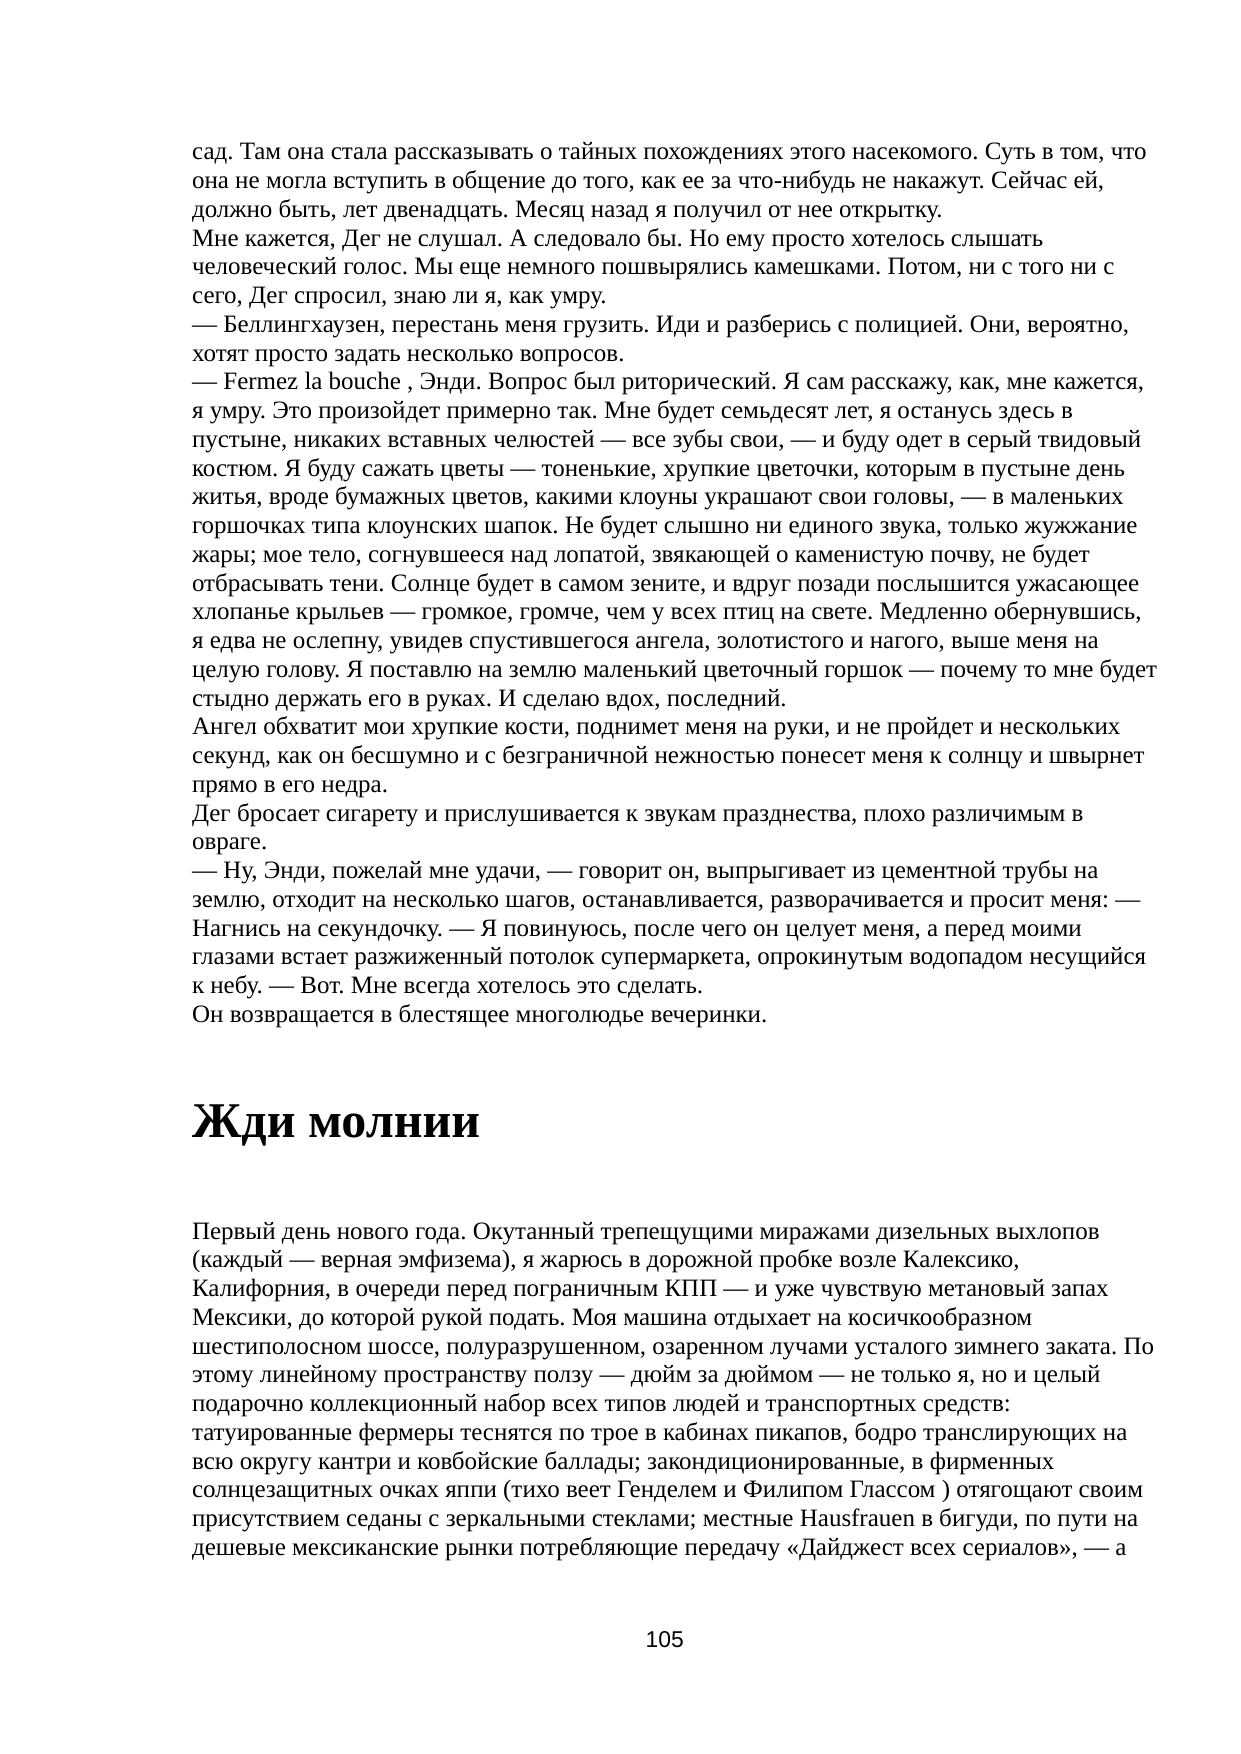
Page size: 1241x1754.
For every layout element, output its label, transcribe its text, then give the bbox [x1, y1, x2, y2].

table_header Жди молнии Первый день нового года. Окутанный трепещущими миражами дизельных выхлопов (каждый — верная эмфизема), я жарюсь в дорожной пробке возле Калексико, Калифорния, в очереди перед пограничным КПП — и уже чувствую метановый запах Мексики, до которой рукой подать. Моя машина отдыхает на косичкообразном шестиполосном шоссе, полуразрушенном, озаренном лучами усталого зимнего заката. По этому линейному пространству ползу — дюйм за дюймом — не только я, но и целый подарочно коллекционный набор всех типов людей и транспортных средств: татуированные фермеры теснятся по трое в кабинах пикапов, бодро транслирующих на всю округу кантри и ковбойские баллады; закондиционированные, в фирменных солнцезащитных очках яппи (тихо веет Генделем и Филипом Глассом ) отягощают своим присутствием седаны с зеркальными стеклами; местные Hausfrauen в бигуди, по пути на дешевые мексиканские рынки потребляющие передачу «Дайджест всех сериалов», — а [184, 1072, 1166, 1569]
table_header сад. Там она стала рассказывать о тайных похождениях этого насекомого. Суть в том, что она не могла вступить в общение до того, как ее за что‑нибудь не накажут. Сейчас ей, должно быть, лет двенадцать. Месяц назад я получил от нее открытку. Мне кажется, Дег не слушал. А следовало бы. Но ему просто хотелось слышать человеческий голос. Мы еще немного пошвырялись камешками. Потом, ни с того ни с сего, Дег спросил, знаю ли я, как умру. — Беллингхаузен, перестань меня грузить. Иди и разберись с полицией. Они, вероятно, хотят просто задать несколько вопросов. — Fermez la bouche , Энди. Вопрос был риторический. Я сам расскажу, как, мне кажется, я умру. Это произойдет примерно так. Мне будет семьдесят лет, я останусь здесь в пустыне, никаких вставных челюстей — все зубы свои, — и буду одет в серый твидовый костюм. Я буду сажать цветы — тоненькие, хрупкие цветочки, которым в пустыне день житья, вроде бумажных цветов, какими клоуны украшают свои головы, — в маленьких горшочках типа клоунских шапок. Не будет слышно ни единого звука, только жужжание жары; мое тело, согнувшееся над лопатой, звякающей о каменистую почву, не будет отбрасывать тени. Солнце будет в самом зените, и вдруг позади послышится ужасающее хлопанье крыльев — громкое, громче, чем у всех птиц на свете. Медленно обернувшись, я едва не ослепну, увидев спустившегося ангела, золотистого и нагого, выше меня на целую голову. Я поставлю на землю маленький цветочный горшок — почему то мне будет стыдно держать его в руках. И сделаю вдох, последний. Ангел обхватит мои хрупкие кости, поднимет меня на руки, и не пройдет и нескольких секунд, как он бесшумно и с безграничной нежностью понесет меня к солнцу и швырнет прямо в его недра. Дег бросает сигарету и прислушивается к звукам празднества, плохо различимым в овраге. — Ну, Энди, пожелай мне удачи, — говорит он, выпрыгивает из цементной трубы на землю, отходит на несколько шагов, останавливается, разворачивается и просит меня: — Нагнись на секундочку. — Я повинуюсь, после чего он целует меня, а перед моими глазами встает разжиженный потолок супермаркета, опрокинутым водопадом несущийся к небу. — Вот. Мне всегда хотелось это сделать. Он возвращается в блестящее многолюдье вечеринки. [184, 118, 1166, 1046]
